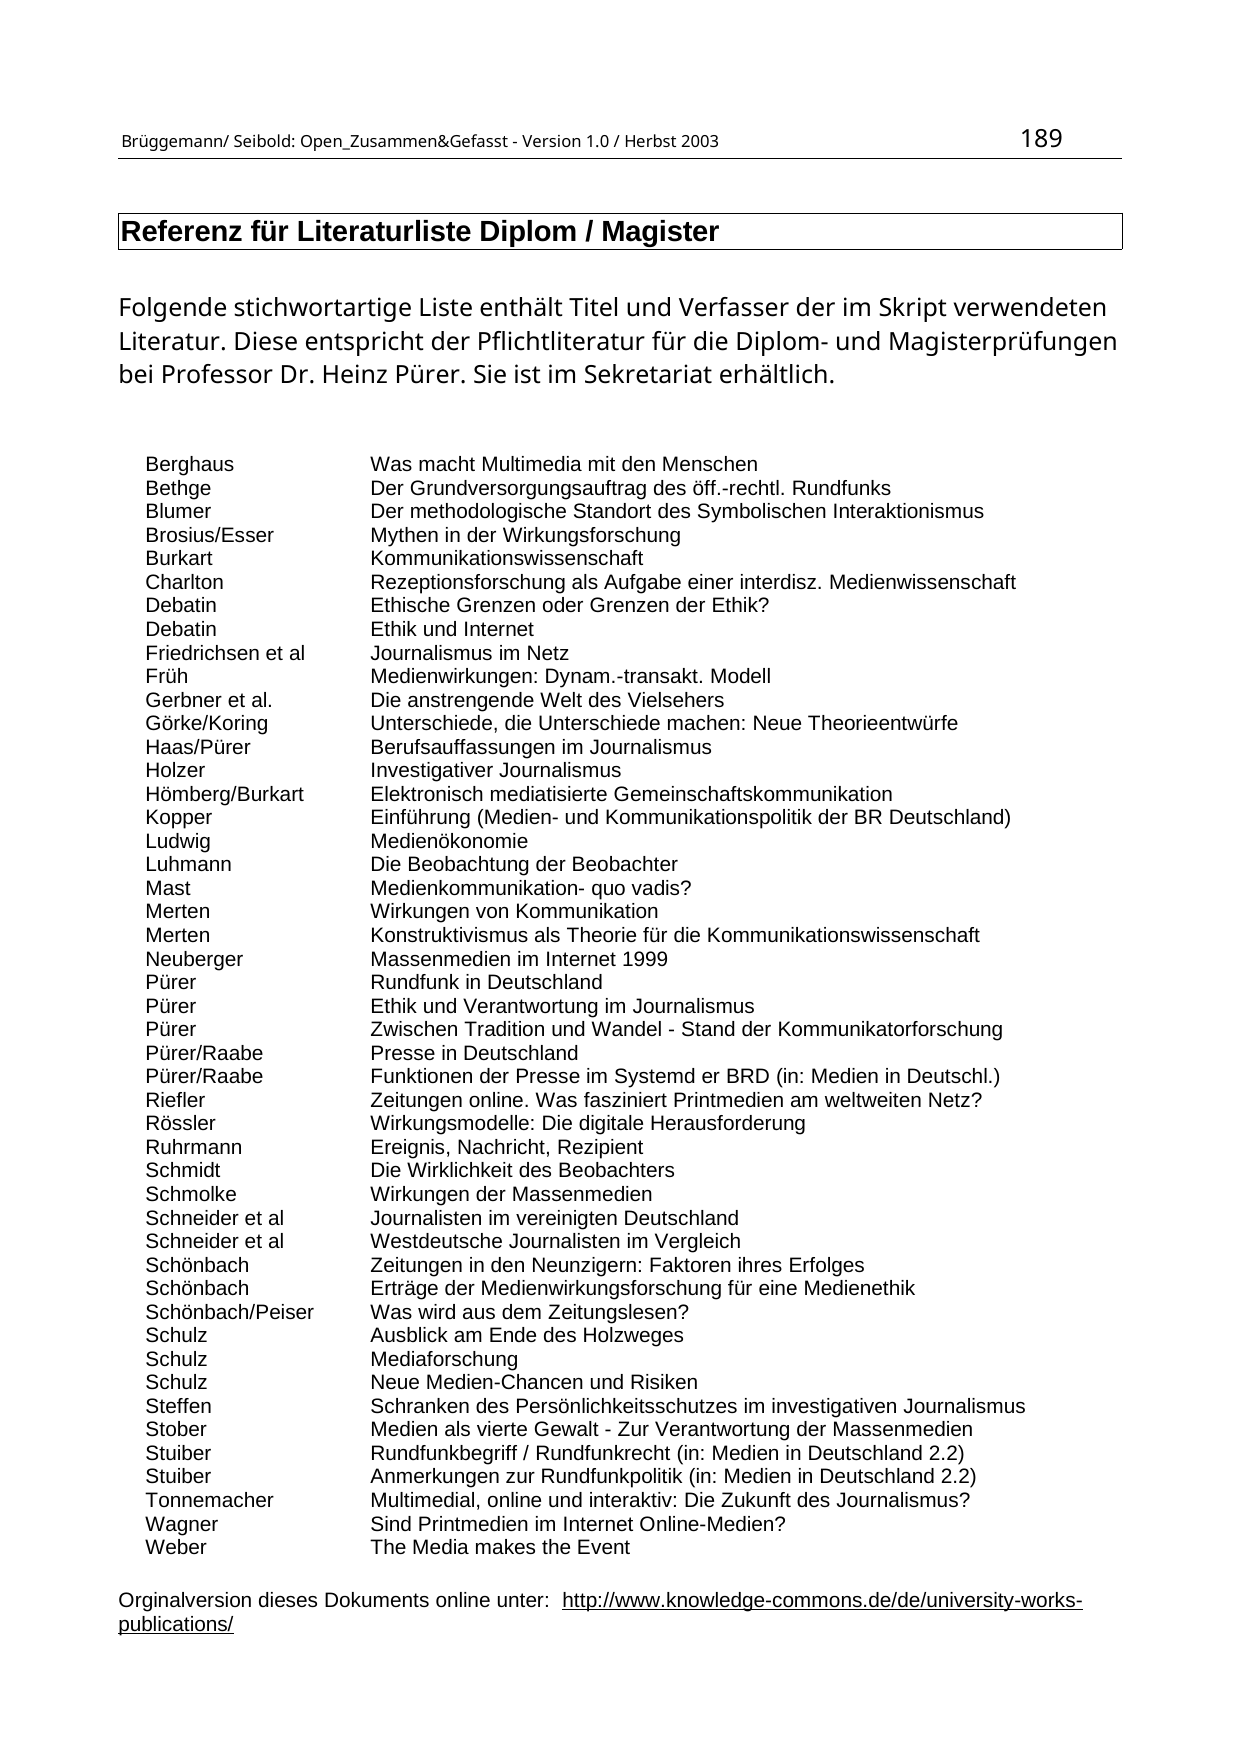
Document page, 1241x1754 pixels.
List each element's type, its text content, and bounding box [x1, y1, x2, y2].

table_cell Pürer [145, 994, 370, 1018]
table_cell Ethik und Internet [370, 618, 1095, 641]
table_cell Berghaus [145, 453, 370, 476]
table_cell Rundfunkbegriff / Rundfunkrecht (in: Medien in Deutschland 2.2) [370, 1441, 1095, 1465]
table_cell Ethische Grenzen oder Grenzen der Ethik? [370, 594, 1095, 617]
table_cell Hömberg/Burkart [145, 782, 370, 806]
table_cell Holzer [145, 759, 370, 782]
table_cell Tonnemacher [145, 1489, 370, 1512]
table_cell Bethge [145, 476, 370, 500]
table_cell Zwischen Tradition und Wandel - Stand der Kommunikatorforschung [370, 1018, 1095, 1041]
table_cell Multimedial, online und interaktiv: Die Zukunft des Journalismus? [370, 1489, 1095, 1512]
table_cell Mediaforschung [370, 1347, 1095, 1371]
table_cell Gerbner et al. [145, 688, 370, 712]
table_cell Schneider et al [145, 1230, 370, 1253]
table_cell Blumer [145, 500, 370, 523]
table_cell Medien als vierte Gewalt - Zur Verantwortung der Massenmedien [370, 1418, 1095, 1441]
table_cell Sind Printmedien im Internet Online-Medien? [370, 1512, 1095, 1536]
table_cell Steffen [145, 1394, 370, 1418]
table_cell Kommunikationswissenschaft [370, 547, 1095, 570]
table_cell Wagner [145, 1512, 370, 1536]
table_cell Journalismus im Netz [370, 641, 1095, 664]
table_cell Schulz [145, 1324, 370, 1347]
table_cell Medienkommunikation- quo vadis? [370, 876, 1095, 900]
table_cell Merten [145, 924, 370, 947]
table_cell Schranken des Persönlichkeitsschutzes im investigativen Journalismus [370, 1394, 1095, 1418]
table_cell Elektronisch mediatisierte Gemeinschaftskommunikation [370, 782, 1095, 806]
text Folgende stichwortartige Liste enthält Titel und Verfasser der im Skript verwendeten Literatur. Diese entspricht der Pflichtliteratur für die Diplom- und Magisterprüfungen bei Professor Dr. Heinz Pürer. Sie ist im Sekretariat erhältlich. [118, 289, 1122, 391]
table_cell Presse in Deutschland [370, 1041, 1095, 1065]
table_cell Debatin [145, 618, 370, 641]
table_cell Rezeptionsforschung als Aufgabe einer interdisz. Medienwissenschaft [370, 570, 1095, 594]
table_cell Weber [145, 1536, 370, 1559]
table_cell Brosius/Esser [145, 523, 370, 547]
table_cell Medienwirkungen: Dynam.-transakt. Modell [370, 665, 1095, 688]
table_cell Schneider et al [145, 1206, 370, 1229]
table_cell Ludwig [145, 829, 370, 853]
table_cell Zeitungen in den Neunzigern: Faktoren ihres Erfolges [370, 1253, 1095, 1277]
table_cell Görke/Koring [145, 712, 370, 735]
table_cell Rundfunk in Deutschland [370, 971, 1095, 994]
table_cell Massenmedien im Internet 1999 [370, 947, 1095, 971]
table_cell Pürer [145, 971, 370, 994]
table_cell Luhmann [145, 853, 370, 876]
table_cell Schmidt [145, 1159, 370, 1182]
table_cell Neue Medien-Chancen und Risiken [370, 1371, 1095, 1394]
table_cell Rössler [145, 1112, 370, 1135]
table_cell Kopper [145, 806, 370, 829]
table_cell Was macht Multimedia mit den Menschen [370, 453, 1095, 476]
table_cell Schönbach [145, 1253, 370, 1277]
table_cell Stober [145, 1418, 370, 1441]
table_cell Die Wirklichkeit des Beobachters [370, 1159, 1095, 1182]
table_cell Haas/Pürer [145, 735, 370, 759]
table_cell Wirkungsmodelle: Die digitale Herausforderung [370, 1112, 1095, 1135]
table_cell Mast [145, 876, 370, 900]
table_cell The Media makes the Event [370, 1536, 1095, 1559]
table_cell Einführung (Medien- und Kommunikationspolitik der BR Deutschland) [370, 806, 1095, 829]
table_header Titel [370, 425, 1095, 453]
table_cell Journalisten im vereinigten Deutschland [370, 1206, 1095, 1229]
table_header Nachname Verfasser [145, 425, 370, 453]
table_cell Pürer/Raabe [145, 1065, 370, 1088]
table_cell Schulz [145, 1371, 370, 1394]
table_cell Wirkungen der Massenmedien [370, 1183, 1095, 1206]
table_cell Unterschiede, die Unterschiede machen: Neue Theorieentwürfe [370, 712, 1095, 735]
table_cell Debatin [145, 594, 370, 617]
table_cell Erträge der Medienwirkungsforschung für eine Medienethik [370, 1277, 1095, 1300]
table_cell Schulz [145, 1347, 370, 1371]
table_cell Merten [145, 900, 370, 923]
table_cell Der Grundversorgungsauftrag des öff.-rechtl. Rundfunks [370, 476, 1095, 500]
table_cell Pürer [145, 1018, 370, 1041]
table_cell Anmerkungen zur Rundfunkpolitik (in: Medien in Deutschland 2.2) [370, 1465, 1095, 1488]
table_cell Investigativer Journalismus [370, 759, 1095, 782]
table_cell Riefler [145, 1088, 370, 1112]
table_cell Der methodologische Standort des Symbolischen Interaktionismus [370, 500, 1095, 523]
table_cell Zeitungen online. Was fasziniert Printmedien am weltweiten Netz? [370, 1088, 1095, 1112]
table_cell Stuiber [145, 1465, 370, 1488]
table_cell Die Beobachtung der Beobachter [370, 853, 1095, 876]
table_cell Konstruktivismus als Theorie für die Kommunikationswissenschaft [370, 924, 1095, 947]
table_cell Ethik und Verantwortung im Journalismus [370, 994, 1095, 1018]
table_cell Friedrichsen et al [145, 641, 370, 664]
table_cell Wirkungen von Kommunikation [370, 900, 1095, 923]
table_cell Schönbach/Peiser [145, 1300, 370, 1324]
table_cell Westdeutsche Journalisten im Vergleich [370, 1230, 1095, 1253]
table_cell Stuiber [145, 1441, 370, 1465]
table_cell Die anstrengende Welt des Vielsehers [370, 688, 1095, 712]
table_cell Charlton [145, 570, 370, 594]
table_cell Ereignis, Nachricht, Rezipient [370, 1135, 1095, 1159]
table_cell Schmolke [145, 1183, 370, 1206]
table_cell Pürer/Raabe [145, 1041, 370, 1065]
table_cell Neuberger [145, 947, 370, 971]
table_cell Ausblick am Ende des Holzweges [370, 1324, 1095, 1347]
table_cell Funktionen der Presse im Systemd er BRD (in: Medien in Deutschl.) [370, 1065, 1095, 1088]
table_cell Medienökonomie [370, 829, 1095, 853]
table_cell Was wird aus dem Zeitungslesen? [370, 1300, 1095, 1324]
table_cell Burkart [145, 547, 370, 570]
table_cell Ruhrmann [145, 1135, 370, 1159]
subtitle Referenz für Literaturliste Diplom / Magister [119, 214, 1122, 249]
table_cell Früh [145, 665, 370, 688]
table_cell Mythen in der Wirkungsforschung [370, 523, 1095, 547]
table_cell Berufsauffassungen im Journalismus [370, 735, 1095, 759]
table_cell Schönbach [145, 1277, 370, 1300]
